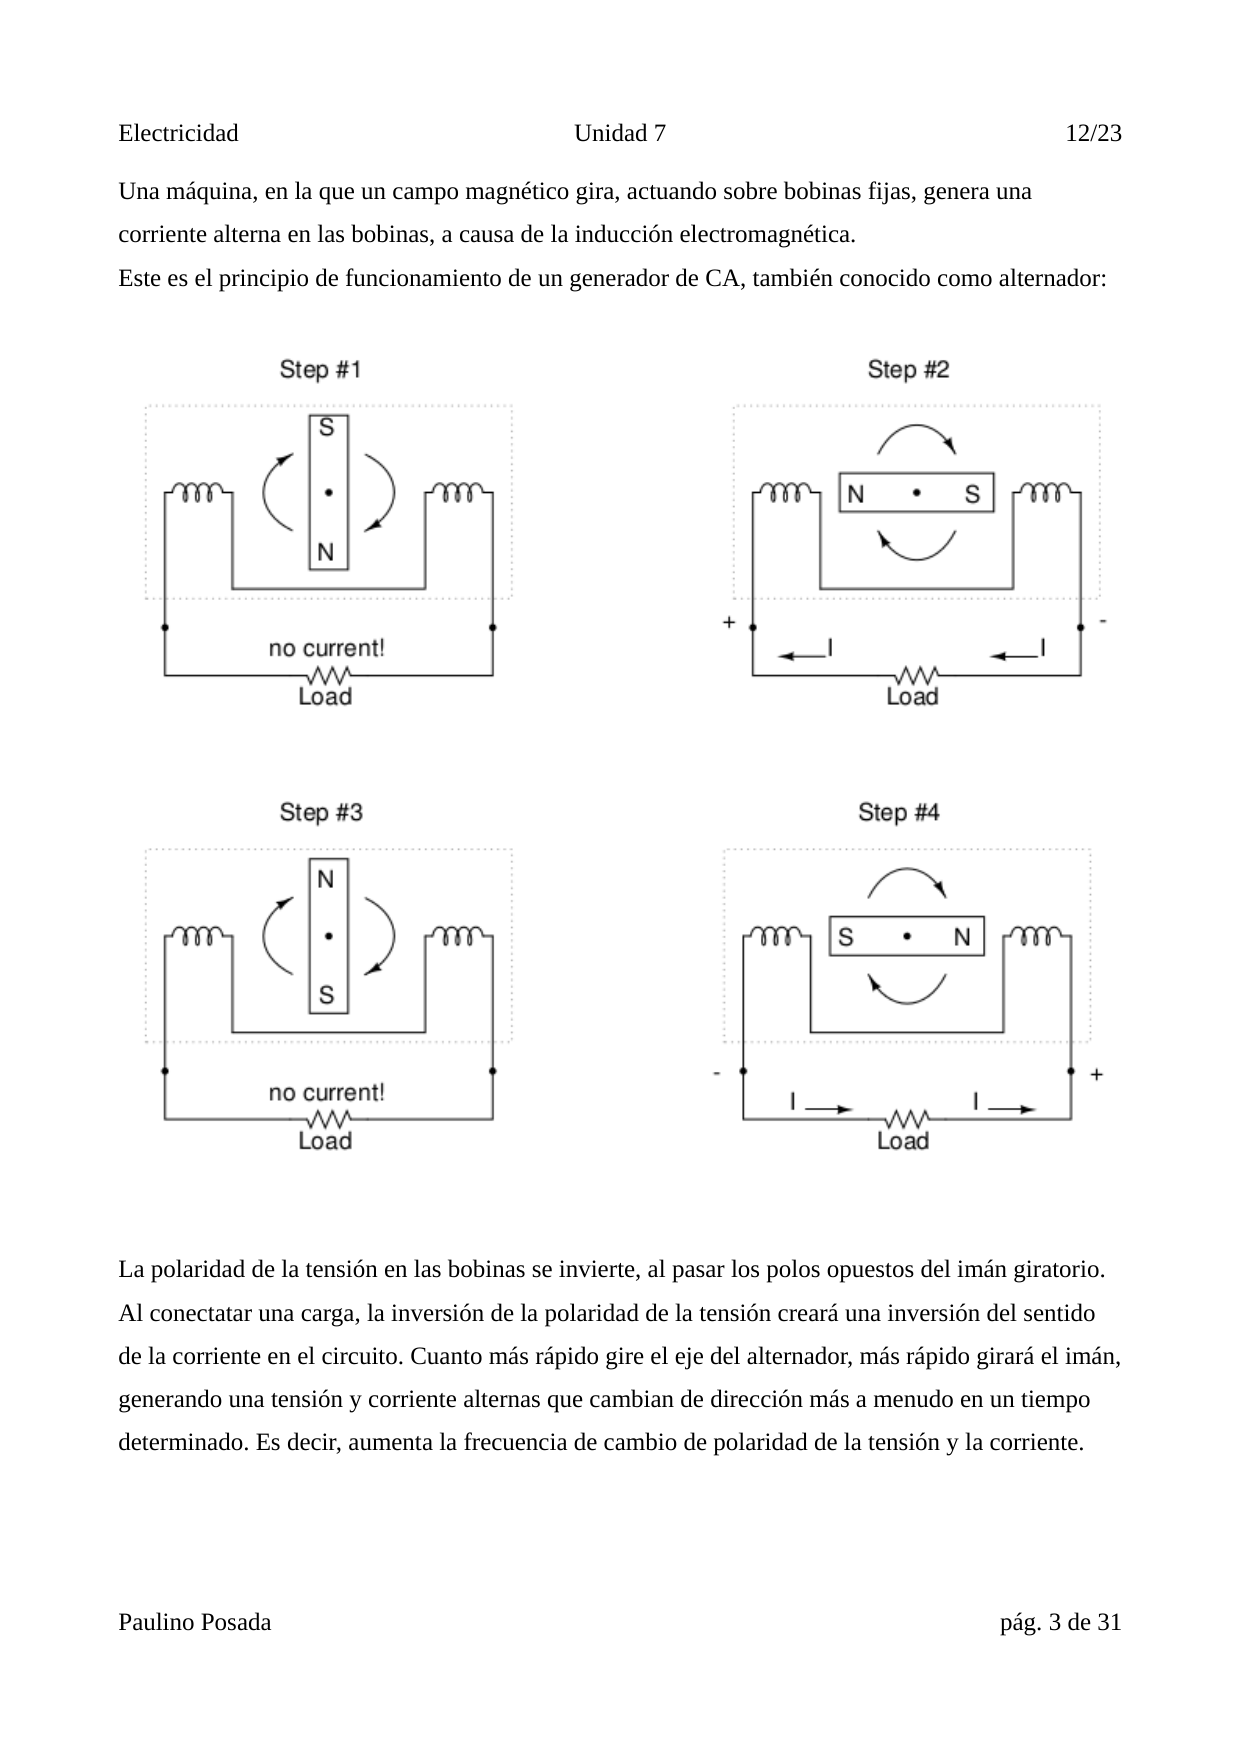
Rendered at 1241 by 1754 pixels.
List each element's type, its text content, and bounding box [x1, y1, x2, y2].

text Este es el principio de funcionamiento de un generador de CA, también conocido como alternador: [118, 263, 1122, 291]
text La polaridad de la tensión en las bobinas se invierte, al pasar los polos opuestos del imán giratorio. [118, 1254, 1122, 1283]
text Al conectatar una carga, la inversión de la polaridad de la tensión creará una inversión del sentido de la corriente en el circuito. Cuanto más rápido gire el eje del alternador, más rápido girará el imán, generando una tensión y corriente alternas que cambian de dirección más a menudo en un tiempo determinado. Es decir, aumenta la frecuencia de cambio de polaridad de la tensión y la corriente. [118, 1298, 1122, 1456]
text Una máquina, en la que un campo magnético gira, actuando sobre bobinas fijas, genera una corriente alterna en las bobinas, a causa de la inducción electromagnética. [118, 176, 1122, 248]
picture [125, 348, 1115, 1168]
